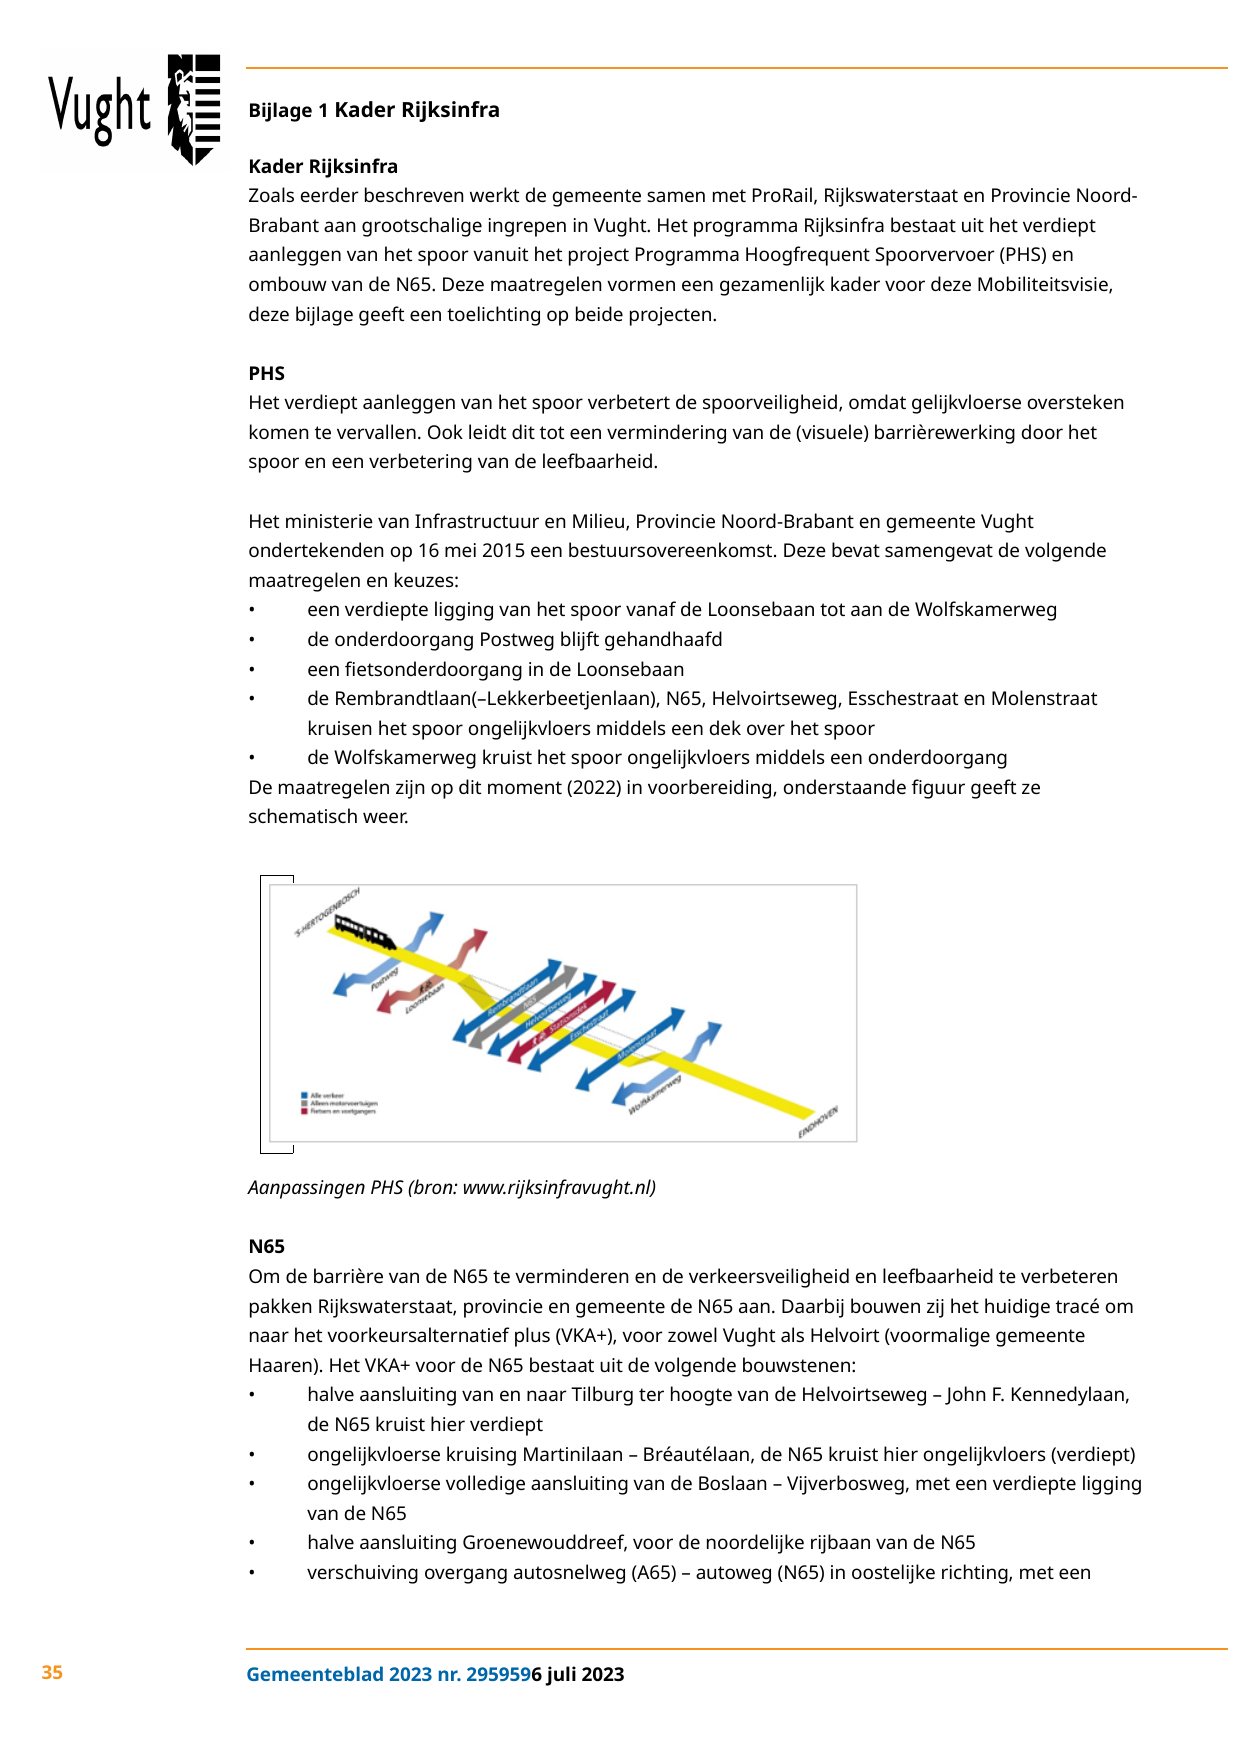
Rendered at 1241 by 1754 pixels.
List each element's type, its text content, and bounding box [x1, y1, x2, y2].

picture [268, 883, 860, 1145]
list de Rembrandtlaan(–Lekkerbeetjenlaan), N65, Helvoirtseweg, Esschestraat en Molenstraat kruisen het spoor ongelijkvloers middels een dek over het spoor [248, 685, 1152, 741]
list ongelijkvloerse volledige aansluiting van de Boslaan – Vijverbosweg, met een verdiepte ligging van de N65 [248, 1470, 1152, 1526]
text Het ministerie van Infrastructuur en Milieu, Provincie Noord-Brabant en gemeente Vught ondertekenden op 16 mei 2015 een bestuursovereenkomst. Deze bevat samengevat de volgende maatregelen en keuzes: [248, 508, 1152, 593]
text De maatregelen zijn op dit moment (2022) in voorbereiding, onderstaande figuur geeft ze schematisch weer. [248, 774, 1152, 829]
text Aanpassingen PHS (bron: www.rijksinfravught.nl) [248, 1174, 1152, 1200]
list een fietsonderdoorgang in de Loonsebaan [248, 656, 1152, 682]
text Om de barrière van de N65 te verminderen en de verkeersveiligheid en leefbaarheid te verbeteren pakken Rijkswaterstaat, provincie en gemeente de N65 aan. Daarbij bouwen zij het huidige tracé om naar het voorkeursalternatief plus (VKA+), voor zowel Vught als Helvoirt (voormalige gemeente Haaren). Het VKA+ voor de N65 bestaat uit de volgende bouwstenen: [248, 1263, 1152, 1378]
list halve aansluiting Groenewouddreef, voor de noordelijke rijbaan van de N65 [248, 1529, 1152, 1555]
text Kader Rijksinfra [248, 153, 1152, 179]
list een verdiepte ligging van het spoor vanaf de Loonsebaan tot aan de Wolfskamerweg [248, 597, 1152, 622]
list halve aansluiting van en naar Tilburg ter hoogte van de Helvoirtseweg – John F. Kennedylaan, de N65 kruist hier verdiept [248, 1382, 1152, 1437]
list de Wolfskamerweg kruist het spoor ongelijkvloers middels een onderdoorgang [248, 744, 1152, 770]
list ongelijkvloerse kruising Martinilaan – Bréautélaan, de N65 kruist hier ongelijkvloers (verdiept) [248, 1441, 1152, 1466]
text Zoals eerder beschreven werkt de gemeente samen met ProRail, Rijkswaterstaat en Provincie Noord-Brabant aan grootschalige ingrepen in Vught. Het programma Rijksinfra bestaat uit het verdiept aanleggen van het spoor vanuit het project Programma Hoogfrequent Spoorvervoer (PHS) en ombouw van de N65. Deze maatregelen vormen een gezamenlijk kader voor deze Mobiliteitsvisie, deze bijlage geeft een toelichting op beide projecten. [248, 182, 1152, 327]
list verschuiving overgang autosnelweg (A65) – autoweg (N65) in oostelijke richting, met een [248, 1559, 1152, 1585]
text Het verdiept aanleggen van het spoor verbetert de spoorveiligheid, omdat gelijkvloerse oversteken komen te vervallen. Ook leidt dit tot een vermindering van de (visuele) barrièrewerking door het spoor en een verbetering van de leefbaarheid. [248, 389, 1152, 474]
text PHS [248, 360, 1152, 386]
text Bijlage 1 Kader Rijksinfra [248, 95, 1152, 123]
picture [41, 47, 231, 172]
text N65 [248, 1234, 1152, 1259]
list de onderdoorgang Postweg blijft gehandhaafd [248, 626, 1152, 652]
